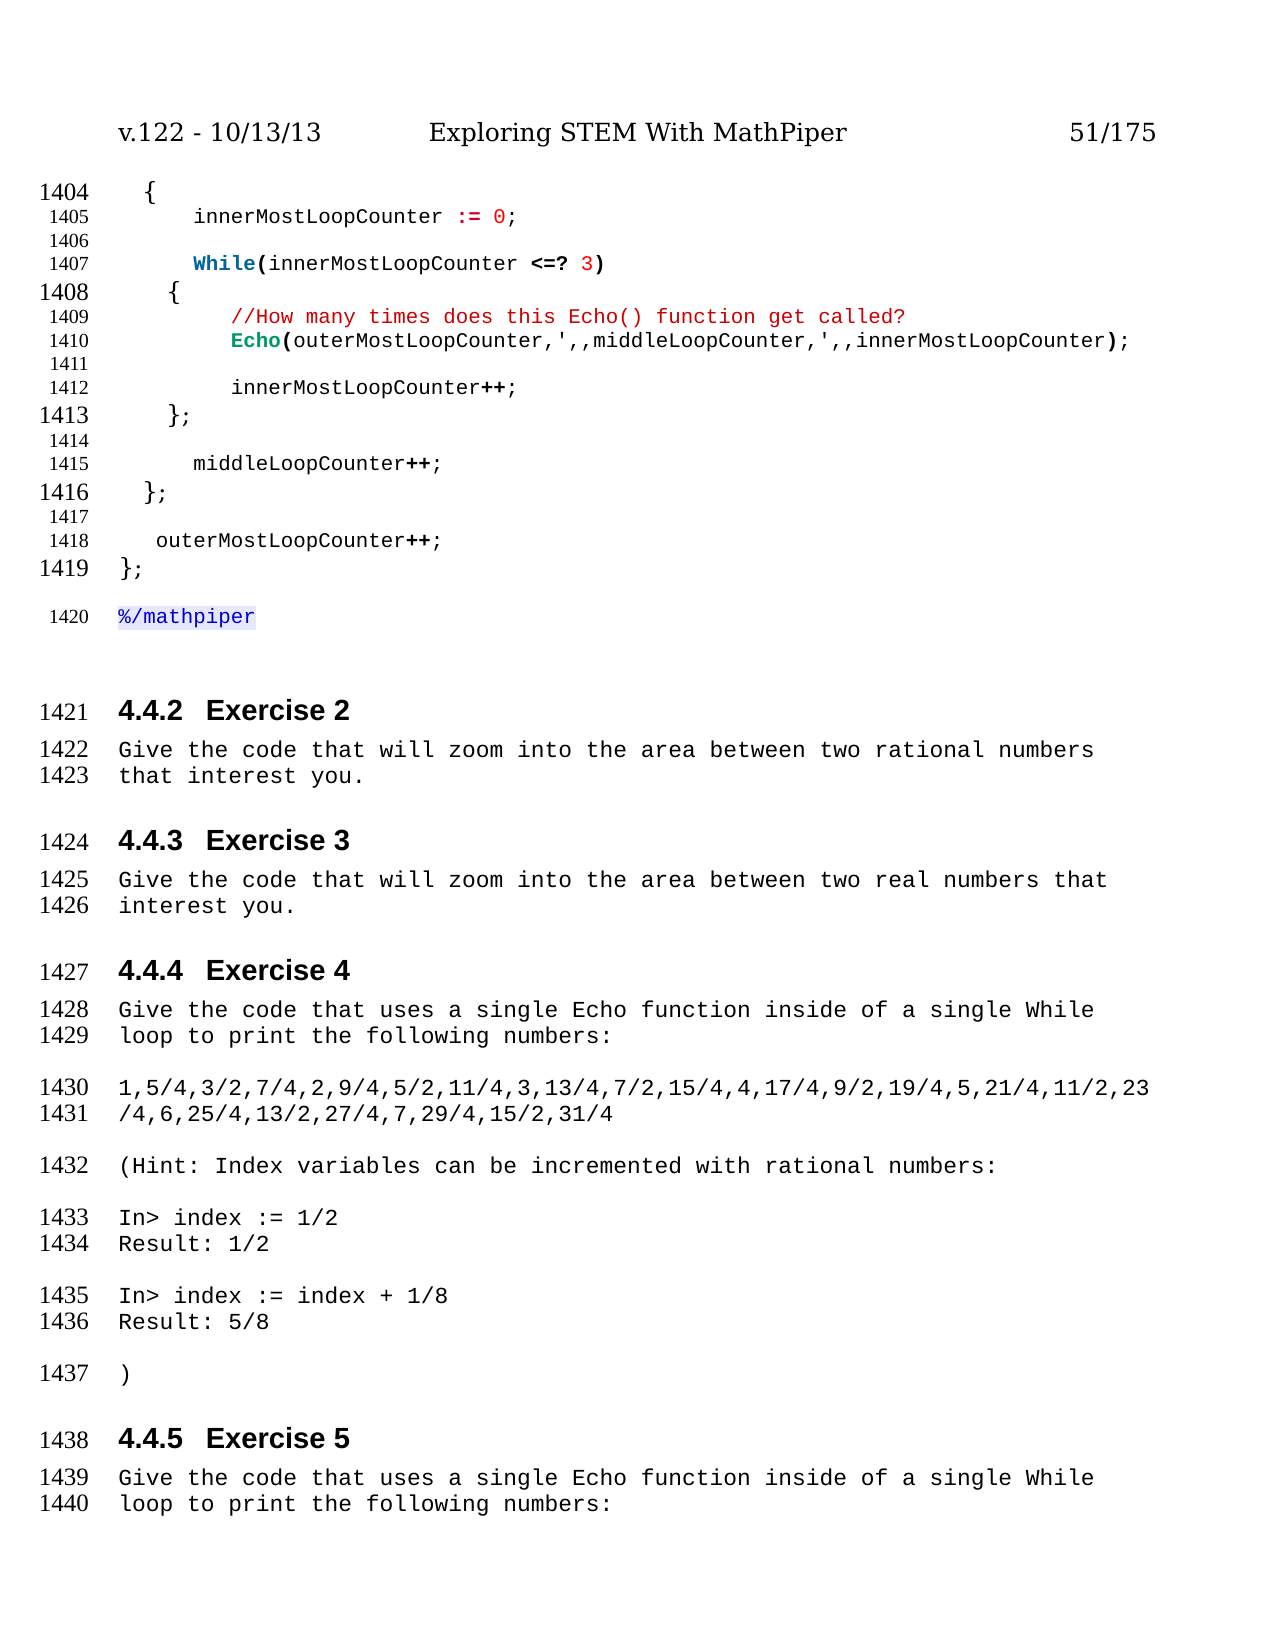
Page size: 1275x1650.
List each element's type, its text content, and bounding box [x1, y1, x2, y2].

text Give the code that uses a single Echo function inside of a single While loop to print the following numbers: [118, 999, 1157, 1051]
text Give the code that uses a single Echo function inside of a single While loop to print the following numbers: [118, 1466, 1157, 1518]
text }; [118, 477, 1157, 506]
text Result: 5/8 [118, 1310, 1157, 1336]
subtitle Exercise 3 [118, 823, 1157, 856]
text innerMostLoopCounter := 0; [118, 206, 1157, 229]
text outerMostLoopCounter++; [118, 530, 1157, 553]
text ) [118, 1362, 1157, 1388]
text innerMostLoopCounter++; [118, 377, 1157, 401]
text }; [118, 401, 1157, 430]
text While(innerMostLoopCounter <=? 3) [118, 253, 1157, 277]
text Give the code that will zoom into the area between two real numbers that interest you. [118, 868, 1157, 920]
text %/mathpiper [118, 606, 1157, 630]
text In> index := 1/2 [118, 1206, 1157, 1232]
text { [118, 277, 1157, 306]
text Echo(outerMostLoopCounter,',,middleLoopCounter,',,innerMostLoopCounter); [118, 330, 1157, 353]
text In> index := index + 1/8 [118, 1284, 1157, 1310]
subtitle Exercise 5 [118, 1421, 1157, 1454]
text Give the code that will zoom into the area between two rational numbers that interest you. [118, 738, 1157, 790]
text middleLoopCounter++; [118, 453, 1157, 477]
text Result: 1/2 [118, 1232, 1157, 1258]
text (Hint: Index variables can be incremented with rational numbers: [118, 1154, 1157, 1180]
text { [118, 177, 1157, 206]
subtitle Exercise 2 [118, 692, 1157, 726]
subtitle Exercise 4 [118, 953, 1157, 987]
text }; [118, 553, 1157, 583]
text //How many times does this Echo() function get called? [118, 306, 1157, 330]
text 1,5/4,3/2,7/4,2,9/4,5/2,11/4,3,13/4,7/2,15/4,4,17/4,9/2,19/4,5,21/4,11/2,23/4,6,25/4,13/2,27/4,7,29/4,15/2,31/4 [118, 1077, 1157, 1128]
